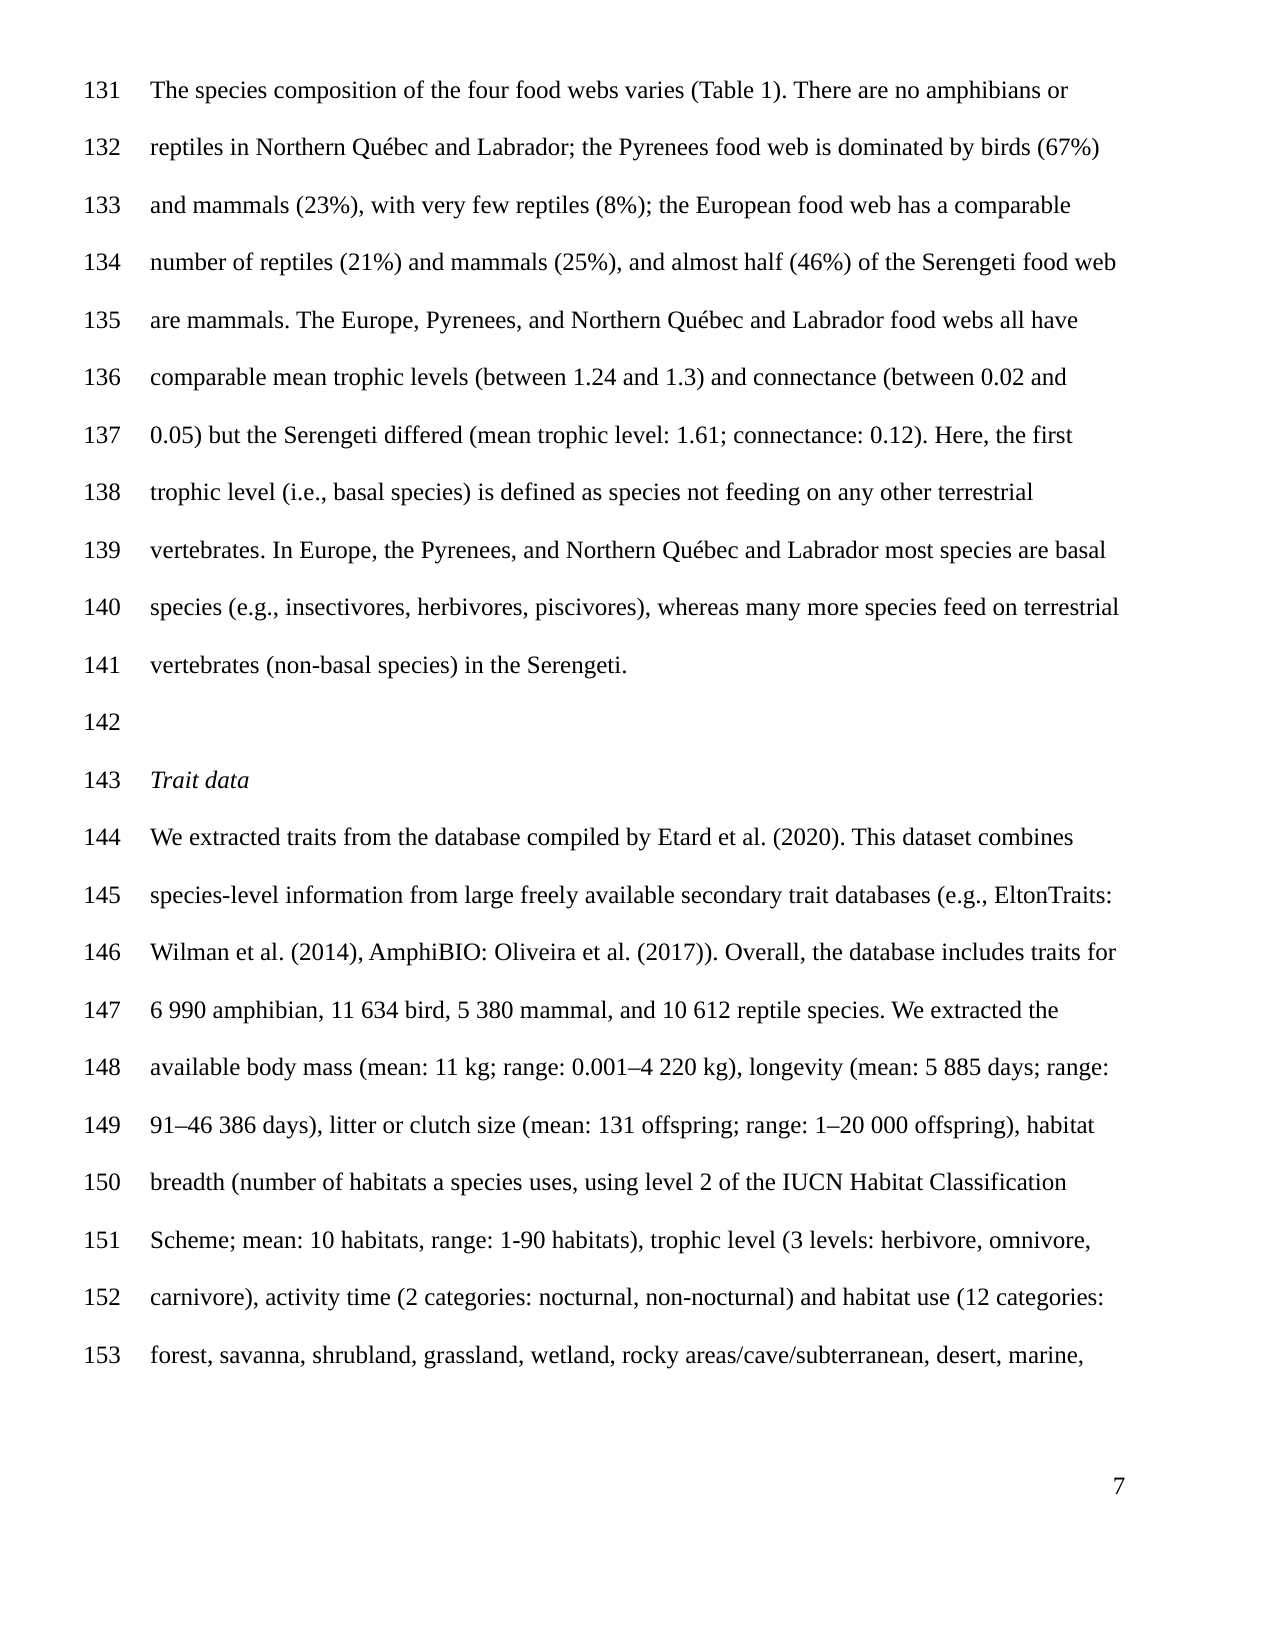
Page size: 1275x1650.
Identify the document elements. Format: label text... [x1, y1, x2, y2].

text The species composition of the four food webs varies (Table 1). There are no amphibians or reptiles in Northern Québec and Labrador; the Pyrenees food web is dominated by birds (67%) and mammals (23%), with very few reptiles (8%); the European food web has a comparable number of reptiles (21%) and mammals (25%), and almost half (46%) of the Serengeti food web are mammals. The Europe, Pyrenees, and Northern Québec and Labrador food webs all have comparable mean trophic levels (between 1.24 and 1.3) and connectance (between 0.02 and 0.05) but the Serengeti differed (mean trophic level: 1.61; connectance: 0.12). Here, the first trophic level (i.e., basal species) is defined as species not feeding on any other terrestrial vertebrates. In Europe, the Pyrenees, and Northern Québec and Labrador most species are basal species (e.g., insectivores, herbivores, piscivores), whereas many more species feed on terrestrial vertebrates (non-basal species) in the Serengeti. [150, 75, 1125, 679]
text Trait data [150, 765, 1125, 794]
text We extracted traits from the database compiled by Etard et al. (2020). This dataset combines species-level information from large freely available secondary trait databases (e.g., EltonTraits: Wilman et al. (2014), AmphiBIO: Oliveira et al. (2017)). Overall, the database includes traits for 6 990 amphibian, 11 634 bird, 5 380 mammal, and 10 612 reptile species. We extracted the available body mass (mean: 11 kg; range: 0.001–4 220 kg), longevity (mean: 5 885 days; range: 91–46 386 days), litter or clutch size (mean: 131 offspring; range: 1–20 000 offspring), habitat breadth (number of habitats a species uses, using level 2 of the IUCN Habitat Classification Scheme; mean: 10 habitats, range: 1-90 habitats), trophic level (3 levels: herbivore, omnivore, carnivore), activity time (2 categories: nocturnal, non-nocturnal) and habitat use (12 categories: forest, savanna, shrubland, grassland, wetland, rocky areas/cave/subterranean, desert, marine, [150, 822, 1125, 1369]
